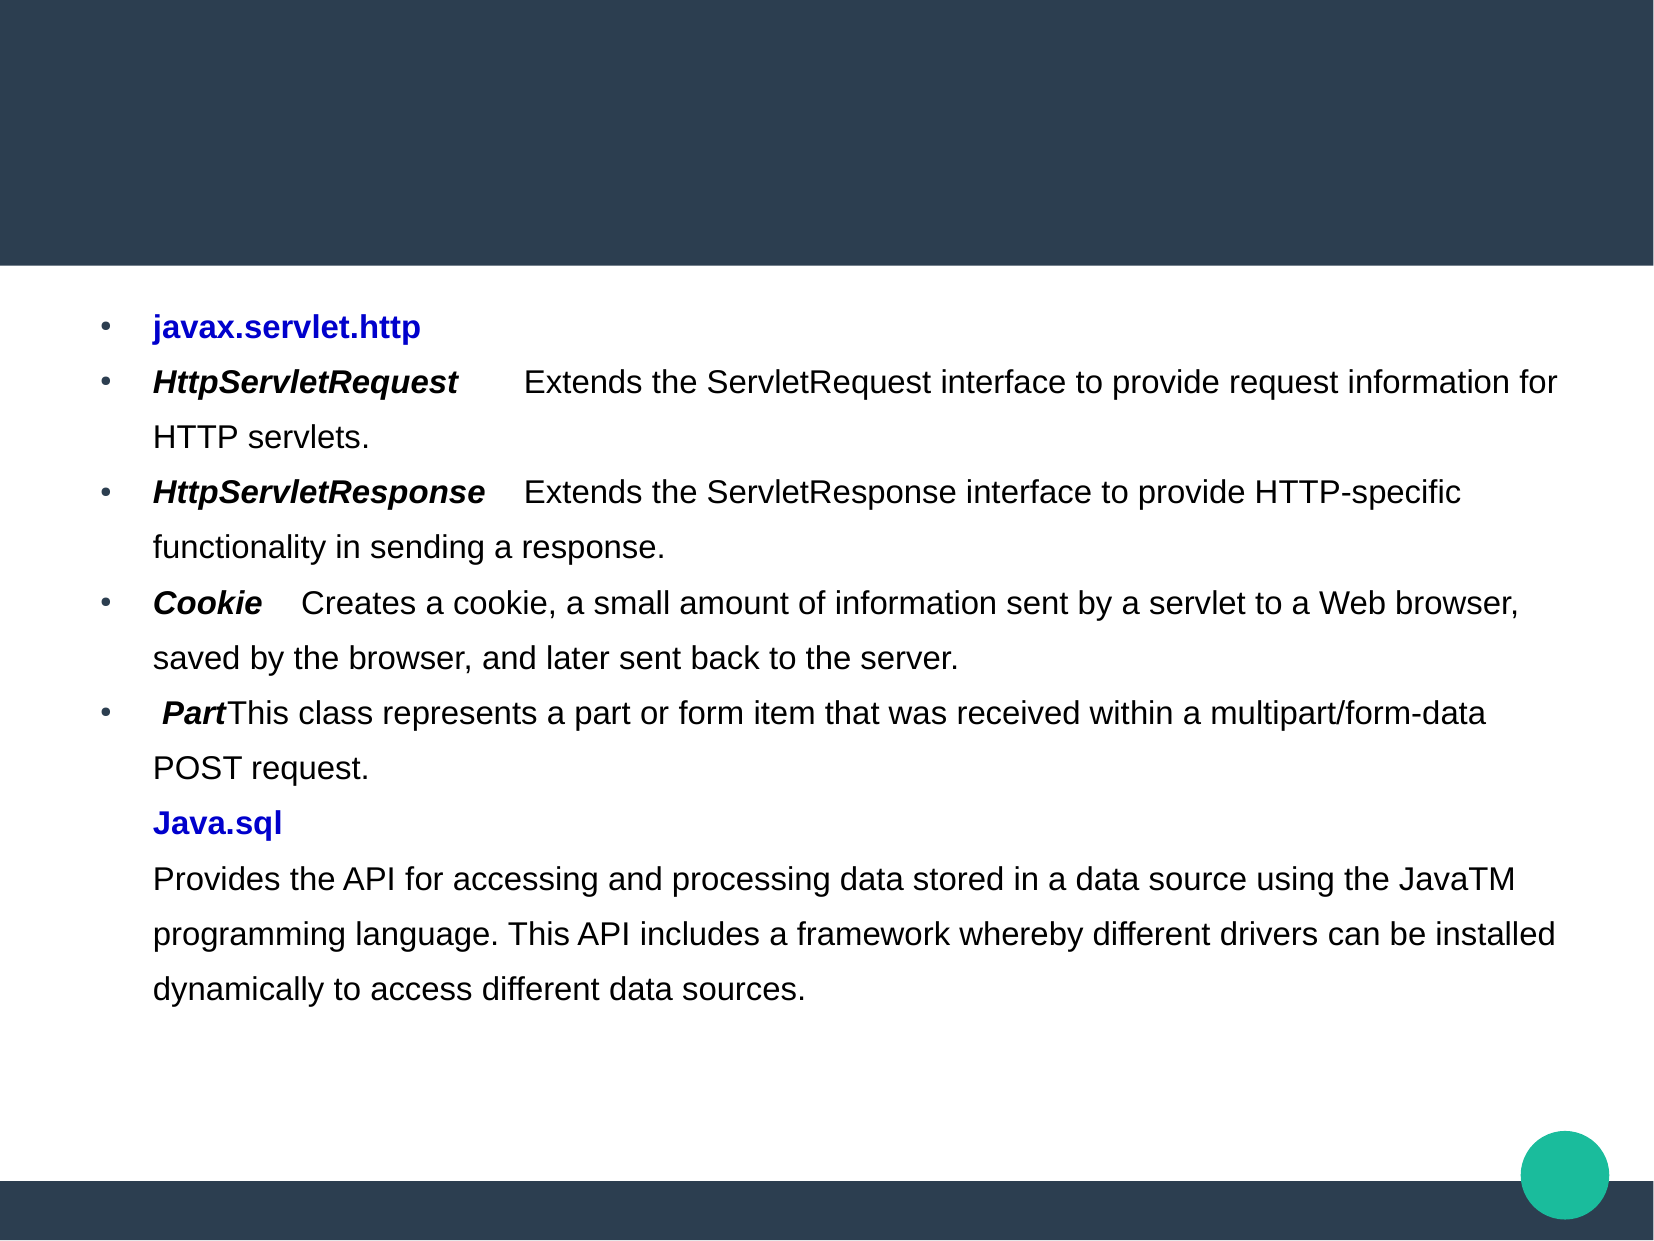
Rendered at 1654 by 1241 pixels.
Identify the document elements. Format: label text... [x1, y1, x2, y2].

list javax.servlet.http HttpServletRequest Extends the ServletRequest interface to provide request information for HTTP servlets. HttpServletResponse Extends the ServletResponse interface to provide HTTP-specific functionality in sending a response. Cookie Creates a cookie, a small amount of information sent by a servlet to a Web browser, saved by the browser, and later sent back to the server. Part This class represents a part or form item that was received within a multipart/form-data POST request. Java.sql Provides the API for accessing and processing data stored in a data source using the JavaTM programming language. This API includes a framework whereby different drivers can be installed dynamically to access different data sources. [82, 290, 1571, 1010]
